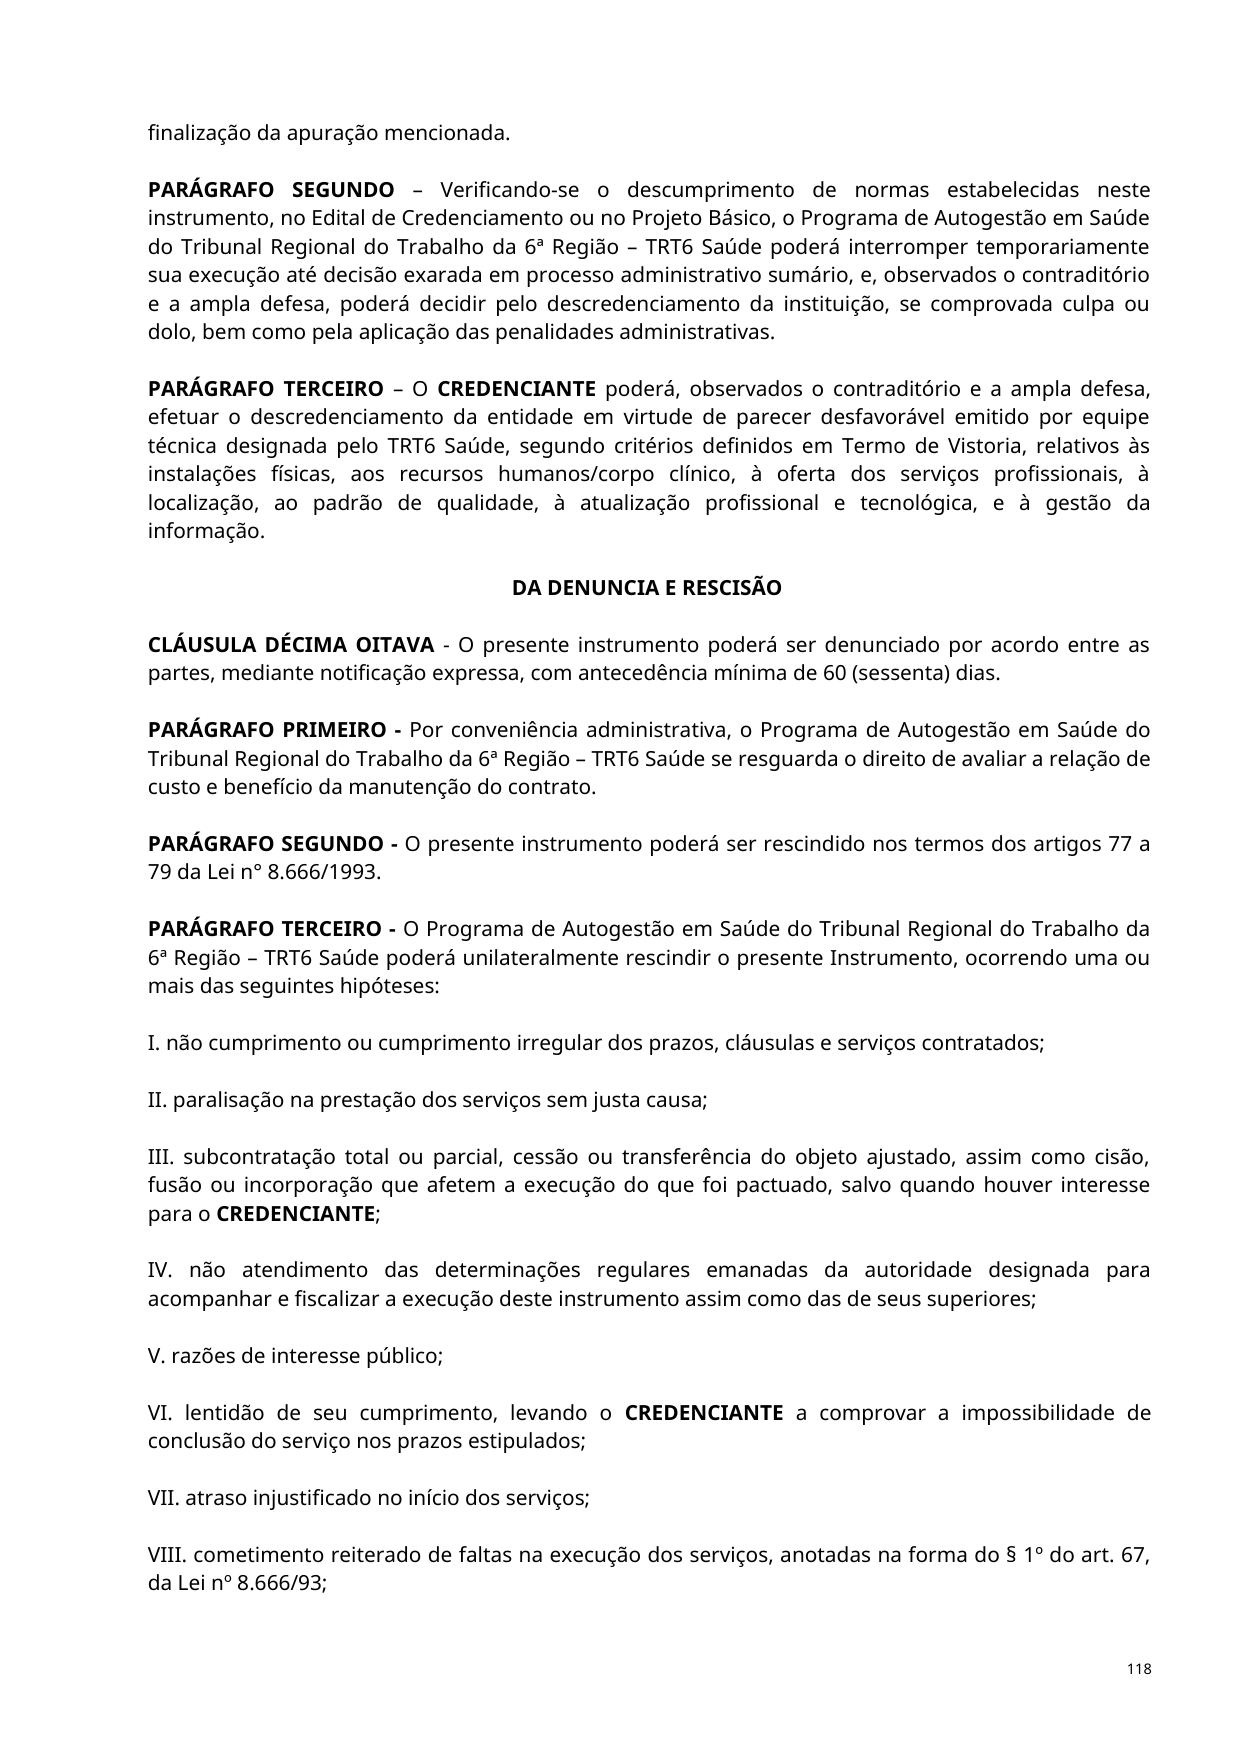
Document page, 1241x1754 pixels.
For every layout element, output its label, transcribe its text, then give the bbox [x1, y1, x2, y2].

text IV. não atendimento das determinações regulares emanadas da autoridade designada para acompanhar e fiscalizar a execução deste instrumento assim como das de seus superiores; [148, 1256, 1152, 1312]
text finalização da apuração mencionada. [148, 118, 1152, 147]
text VIII. cometimento reiterado de faltas na execução dos serviços, anotadas na forma do § 1º do art. 67, da Lei nº 8.666/93; [148, 1540, 1152, 1597]
text PARÁGRAFO SEGUNDO – Verificando-se o descumprimento de normas estabelecidas neste instrumento, no Edital de Credenciamento ou no Projeto Básico, o Programa de Autogestão em Saúde do Tribunal Regional do Trabalho da 6ª Região – TRT6 Saúde poderá interromper temporariamente sua execução até decisão exarada em processo administrativo sumário, e, observados o contraditório e a ampla defesa, poderá decidir pelo descredenciamento da instituição, se comprovada culpa ou dolo, bem como pela aplicação das penalidades administrativas. [148, 175, 1152, 346]
subtitle DA DENUNCIA E RESCISÃO [148, 573, 1146, 602]
text I. não cumprimento ou cumprimento irregular dos prazos, cláusulas e serviços contratados; [148, 1028, 1152, 1057]
text PARÁGRAFO TERCEIRO - O Programa de Autogestão em Saúde do Tribunal Regional do Trabalho da 6ª Região – TRT6 Saúde poderá unilateralmente rescindir o presente Instrumento, ocorrendo uma ou mais das seguintes hipóteses: [148, 914, 1152, 1000]
text V. razões de interesse público; [148, 1341, 1152, 1369]
text CLÁUSULA DÉCIMA OITAVA - O presente instrumento poderá ser denunciado por acordo entre as partes, mediante notificação expressa, com antecedência mínima de 60 (sessenta) dias. [148, 630, 1152, 687]
text VII. atraso injustificado no início dos serviços; [148, 1483, 1152, 1512]
text PARÁGRAFO TERCEIRO – O CREDENCIANTE poderá, observados o contraditório e a ampla defesa, efetuar o descredenciamento da entidade em virtude de parecer desfavorável emitido por equipe técnica designada pelo TRT6 Saúde, segundo critérios definidos em Termo de Vistoria, relativos às instalações físicas, aos recursos humanos/corpo clínico, à oferta dos serviços profissionais, à localização, ao padrão de qualidade, à atualização profissional e tecnológica, e à gestão da informação. [148, 374, 1152, 545]
text PARÁGRAFO SEGUNDO - O presente instrumento poderá ser rescindido nos termos dos artigos 77 a 79 da Lei n° 8.666/1993. [148, 829, 1152, 886]
text VI. lentidão de seu cumprimento, levando o CREDENCIANTE a comprovar a impossibilidade de conclusão do serviço nos prazos estipulados; [148, 1398, 1152, 1455]
text II. paralisação na prestação dos serviços sem justa causa; [148, 1085, 1152, 1113]
text PARÁGRAFO PRIMEIRO - Por conveniência administrativa, o Programa de Autogestão em Saúde do Tribunal Regional do Trabalho da 6ª Região – TRT6 Saúde se resguarda o direito de avaliar a relação de custo e benefício da manutenção do contrato. [148, 715, 1152, 801]
text III. subcontratação total ou parcial, cessão ou transferência do objeto ajustado, assim como cisão, fusão ou incorporação que afetem a execução do que foi pactuado, salvo quando houver interesse para o CREDENCIANTE; [148, 1142, 1152, 1227]
